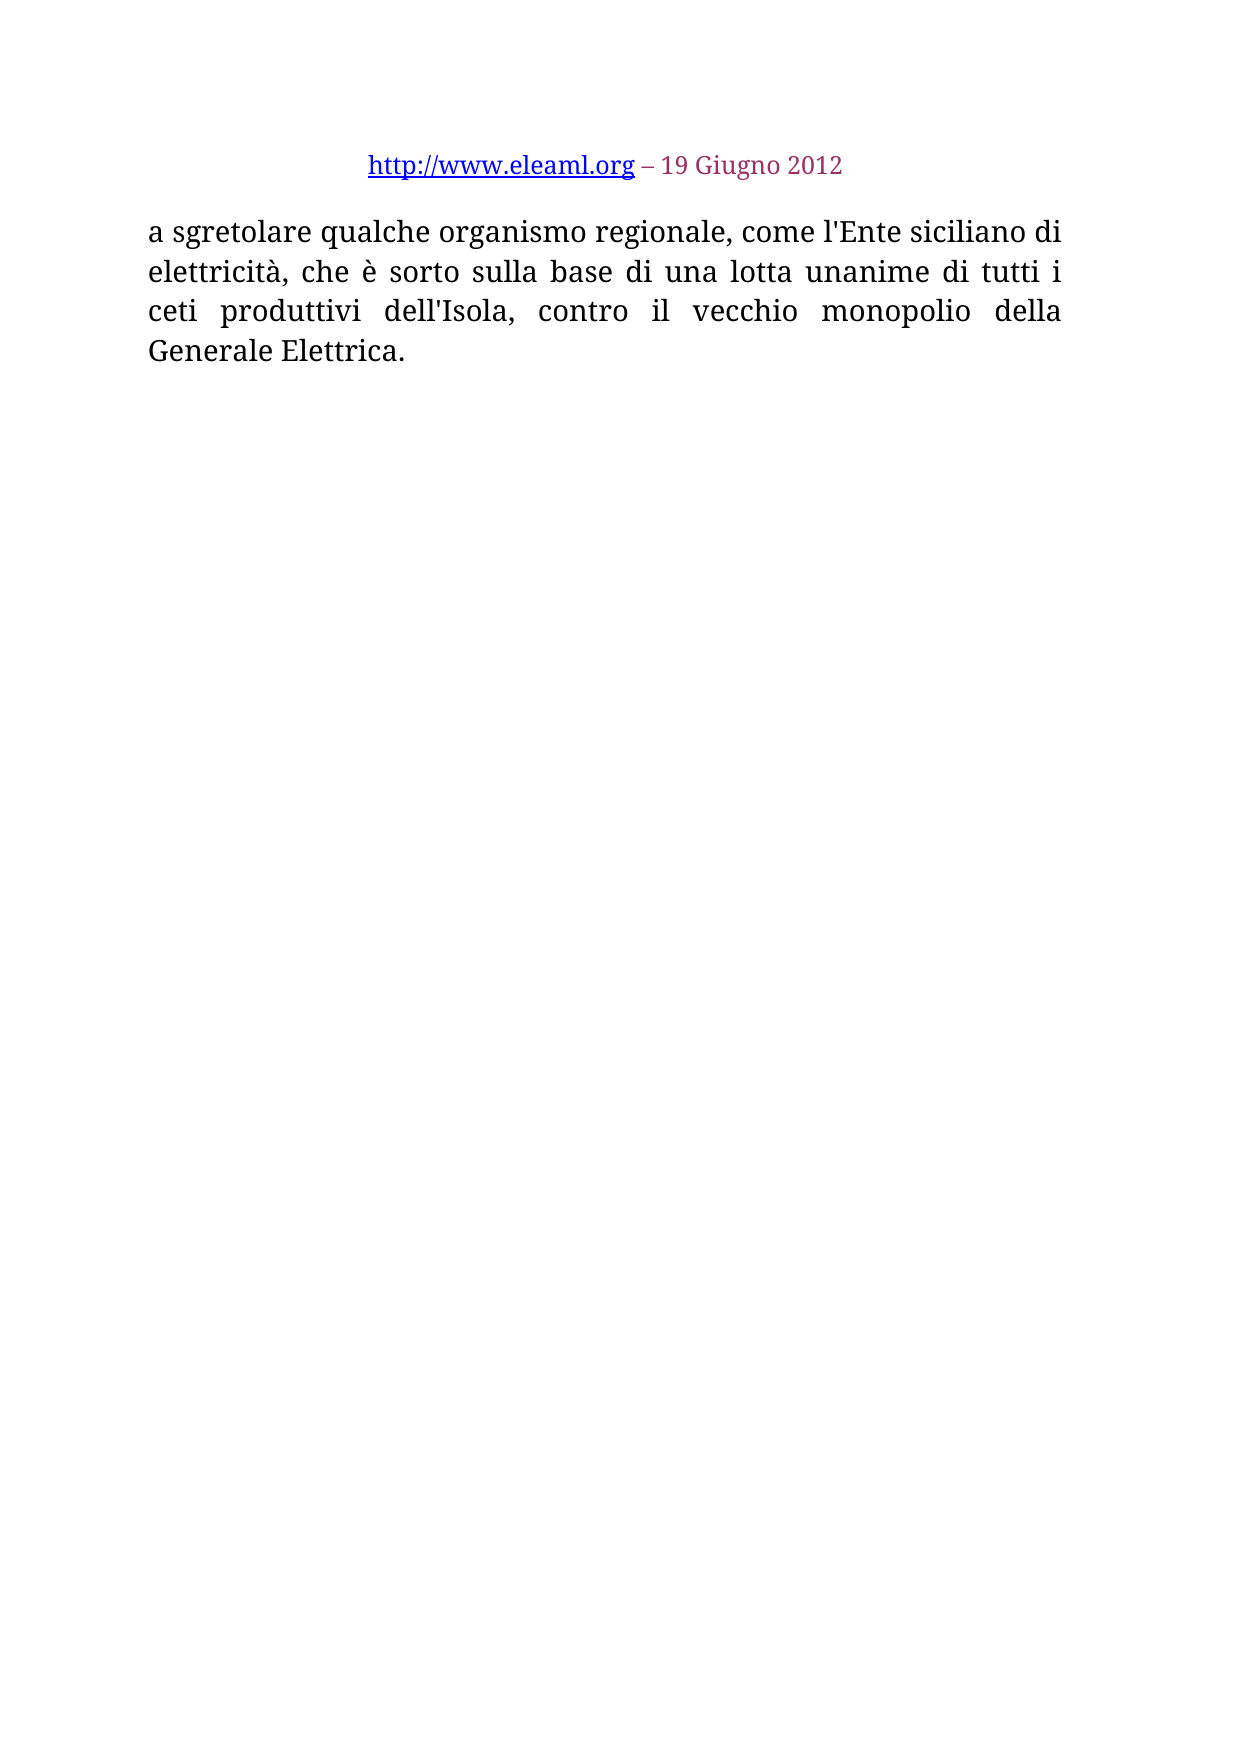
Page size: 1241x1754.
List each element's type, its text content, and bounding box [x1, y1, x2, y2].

text a sgretolare qualche organismo regionale, come l'Ente siciliano di elettricità, che è sorto sulla base di una lotta unanime di tutti i ceti produttivi dell'Isola, contro il vecchio monopolio della Generale Elettrica. [148, 211, 1063, 370]
